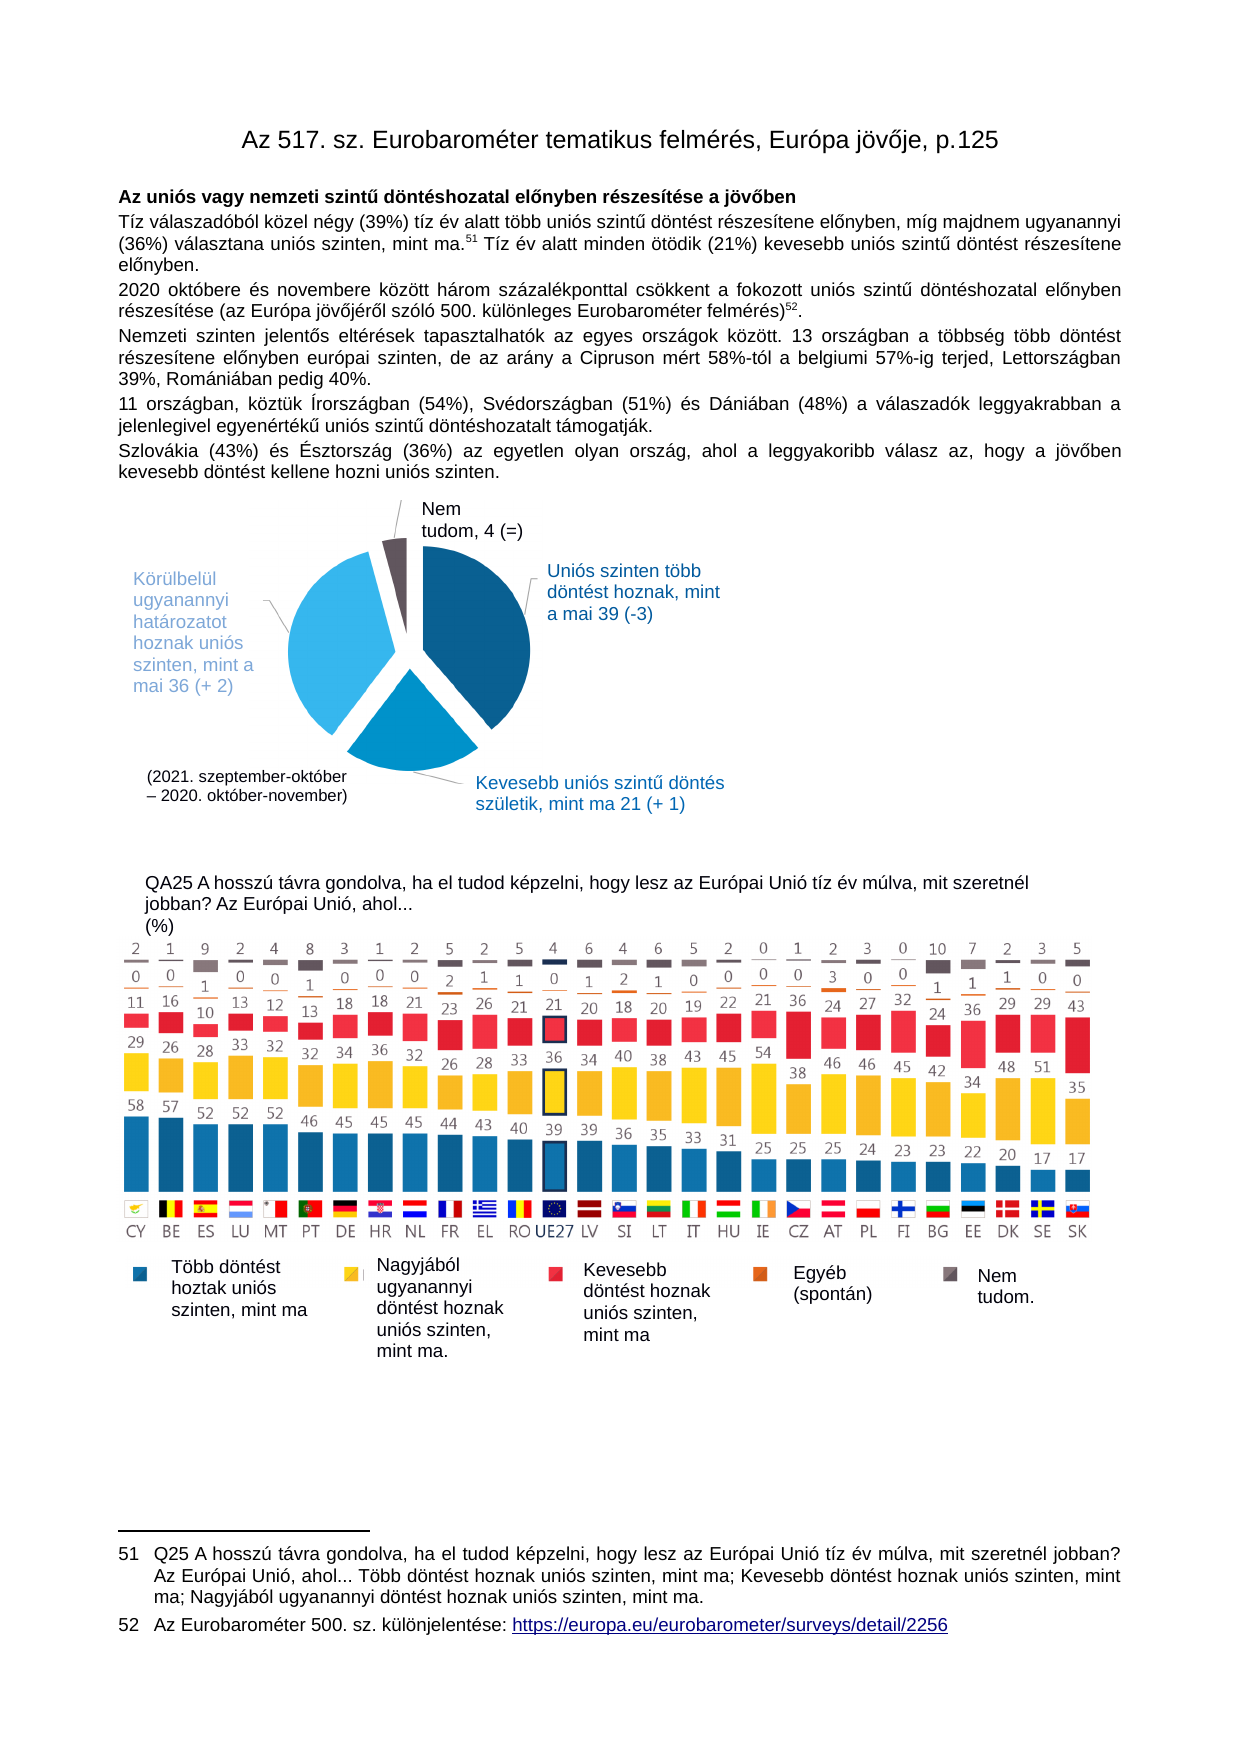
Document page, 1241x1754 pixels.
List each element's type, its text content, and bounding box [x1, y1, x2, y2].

text Tíz válaszadóból közel négy (39%) tíz év alatt több uniós szintű döntést részesítene előnyben, míg majdnem ugyanannyi (36%) választana uniós szinten, mint ma. Tíz év alatt minden ötödik (21%) kevesebb uniós szintű döntést részesítene előnyben. [118, 211, 1122, 276]
text Nemzeti szinten jelentős eltérések tapasztalhatók az egyes országok között. 13 országban a többség több döntést részesítene előnyben európai szinten, de az arány a Cipruson mért 58%-tól a belgiumi 57%-ig terjed, Lettországban 39%, Romániában pedig 40%. [118, 325, 1122, 390]
picture [116, 936, 1092, 1242]
picture [249, 500, 543, 784]
text 2020 októbere és novembere között három százalékponttal csökkent a fokozott uniós szintű döntéshozatal előnyben részesítése (az Európa jövőjéről szóló 500. különleges Eurobarométer felmérés). [118, 279, 1122, 322]
text Q25 A hosszú távra gondolva, ha el tudod képzelni, hogy lesz az Európai Unió tíz év múlva, mit szeretnél jobban? Az Európai Unió, ahol... Több döntést hoznak uniós szinten, mint ma; Kevesebb döntést hoznak uniós szinten, mint ma; Nagyjából ugyanannyi döntést hoznak uniós szinten, mint ma. [118, 1543, 1122, 1608]
picture [125, 1256, 960, 1288]
text Az Eurobarométer 500. sz. különjelentése: https://europa.eu/eurobarometer/surveys/detail/2256 [118, 1614, 1122, 1636]
text Szlovákia (43%) és Észtország (36%) az egyetlen olyan ország, ahol a leggyakoribb válasz az, hogy a jövőben kevesebb döntést kellene hozni uniós szinten. [118, 439, 1122, 482]
text Az uniós vagy nemzeti szintű döntéshozatal előnyben részesítése a jövőben [118, 186, 1122, 208]
text 11 országban, köztük Írországban (54%), Svédországban (51%) és Dániában (48%) a válaszadók leggyakrabban a jelenlegivel egyenértékű uniós szintű döntéshozatalt támogatják. [118, 393, 1122, 436]
